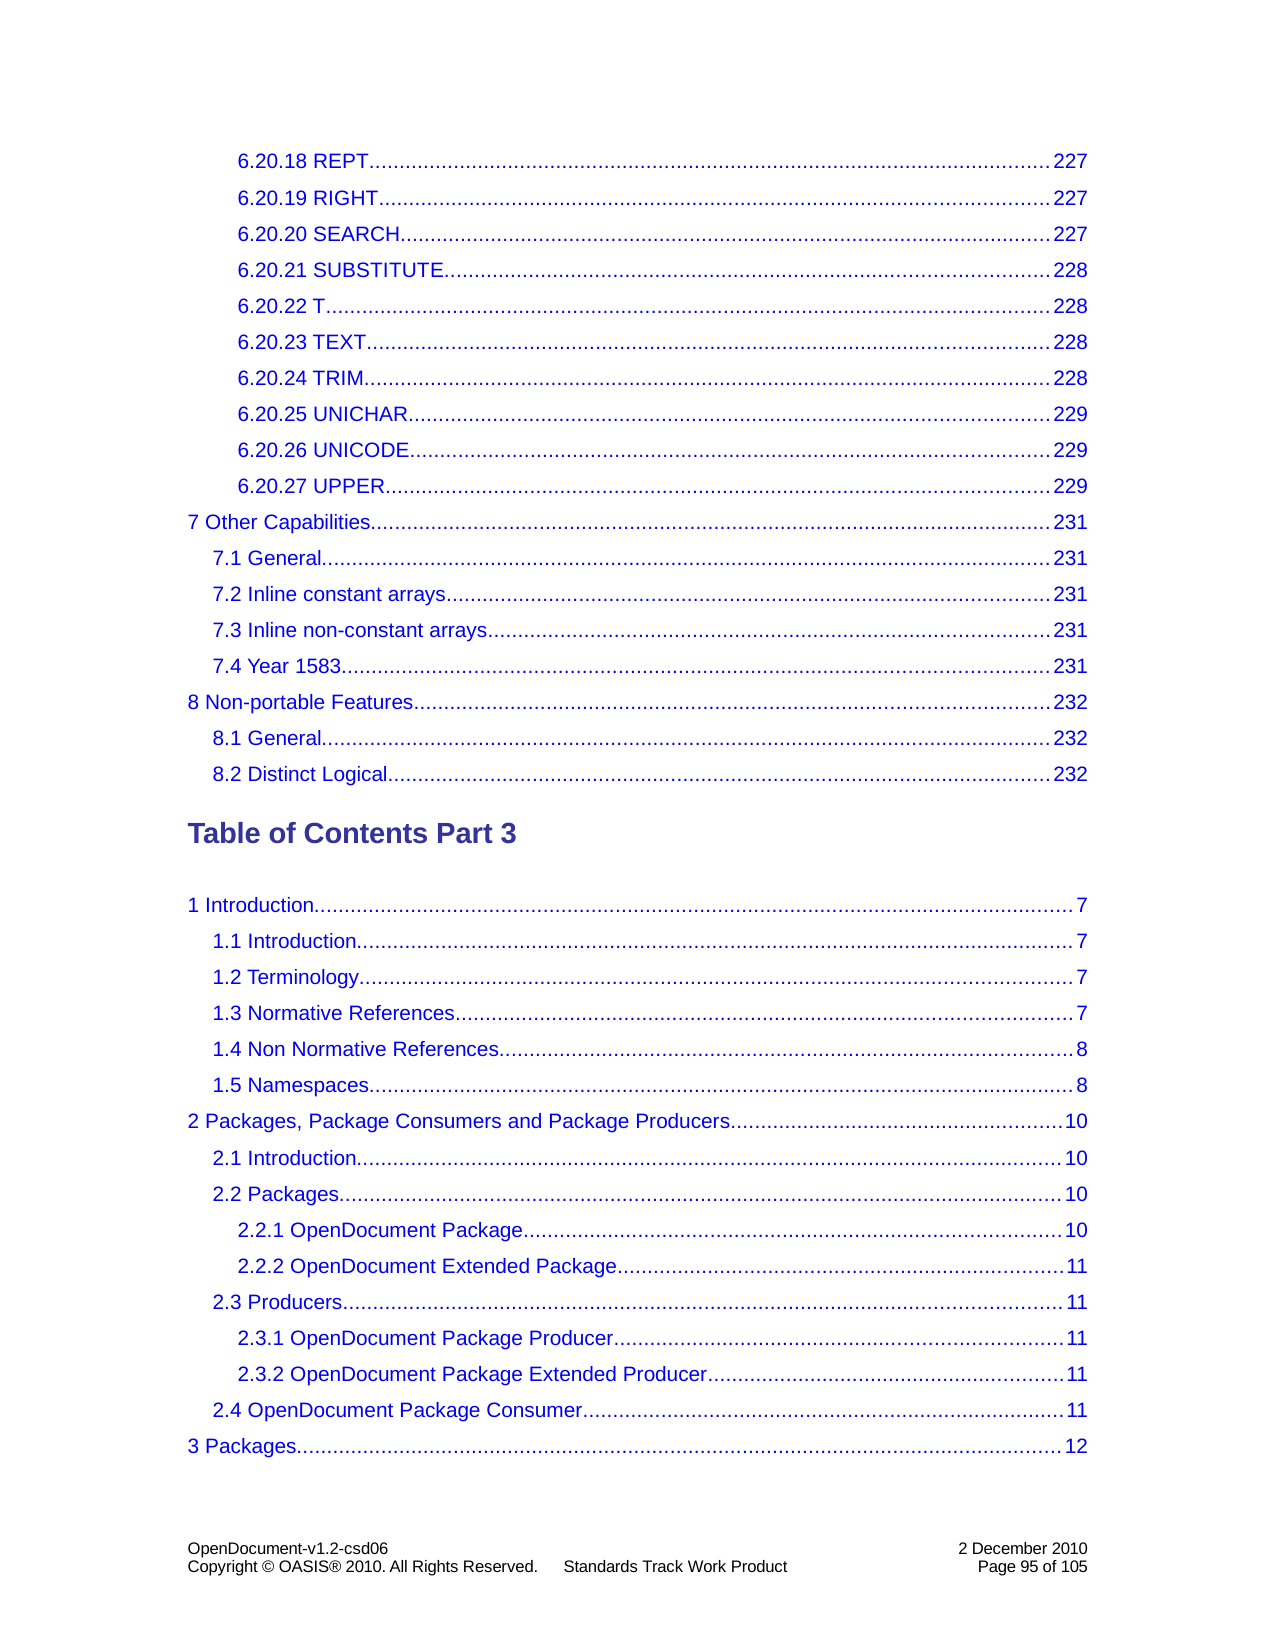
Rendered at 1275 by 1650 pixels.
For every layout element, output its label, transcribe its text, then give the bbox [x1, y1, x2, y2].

text 2.3.1 OpenDocument Package Producer 11 [237, 1326, 1088, 1350]
text 1.5 Namespaces 8 [212, 1074, 1088, 1097]
text 2.3.2 OpenDocument Package Extended Producer 11 [237, 1362, 1088, 1386]
text 6.20.21 SUBSTITUTE 228 [237, 258, 1088, 282]
text 6.20.18 REPT 227 [237, 150, 1088, 173]
text 7 Other Capabilities 231 [187, 510, 1088, 534]
text 7.3 Inline non-constant arrays 231 [212, 618, 1088, 642]
text 2.2 Packages 10 [212, 1182, 1088, 1206]
text 6.20.23 TEXT 228 [237, 330, 1088, 354]
text 6.20.19 RIGHT 227 [237, 186, 1088, 209]
text 7.2 Inline constant arrays 231 [212, 582, 1088, 606]
text 2.1 Introduction 10 [212, 1146, 1088, 1169]
text 1.4 Non Normative References 8 [212, 1038, 1088, 1061]
text 6.20.26 UNICODE 229 [237, 438, 1088, 462]
text 1.1 Introduction 7 [212, 930, 1088, 953]
text 6.20.27 UPPER 229 [237, 474, 1088, 498]
title Table of Contents Part 3 [187, 817, 1088, 850]
text 2.4 OpenDocument Package Consumer 11 [212, 1398, 1088, 1422]
text 7.4 Year 1583 231 [212, 654, 1088, 678]
text 2.3 Producers 11 [212, 1290, 1088, 1314]
text 6.20.25 UNICHAR 229 [237, 402, 1088, 426]
text 2.2.1 OpenDocument Package 10 [237, 1218, 1088, 1242]
text 6.20.24 TRIM 228 [237, 366, 1088, 390]
text 8.2 Distinct Logical 232 [212, 763, 1088, 786]
text 1.2 Terminology 7 [212, 966, 1088, 989]
text 8.1 General 232 [212, 727, 1088, 750]
text 1 Introduction 7 [187, 894, 1088, 917]
text 3 Packages 12 [187, 1434, 1088, 1458]
text 1.3 Normative References 7 [212, 1002, 1088, 1025]
text 8 Non-portable Features 232 [187, 691, 1088, 714]
text 2.2.2 OpenDocument Extended Package 11 [237, 1254, 1088, 1278]
text 7.1 General 231 [212, 546, 1088, 570]
text 6.20.20 SEARCH 227 [237, 222, 1088, 246]
text 2 Packages, Package Consumers and Package Producers 10 [187, 1110, 1088, 1133]
text 6.20.22 T 228 [237, 294, 1088, 318]
